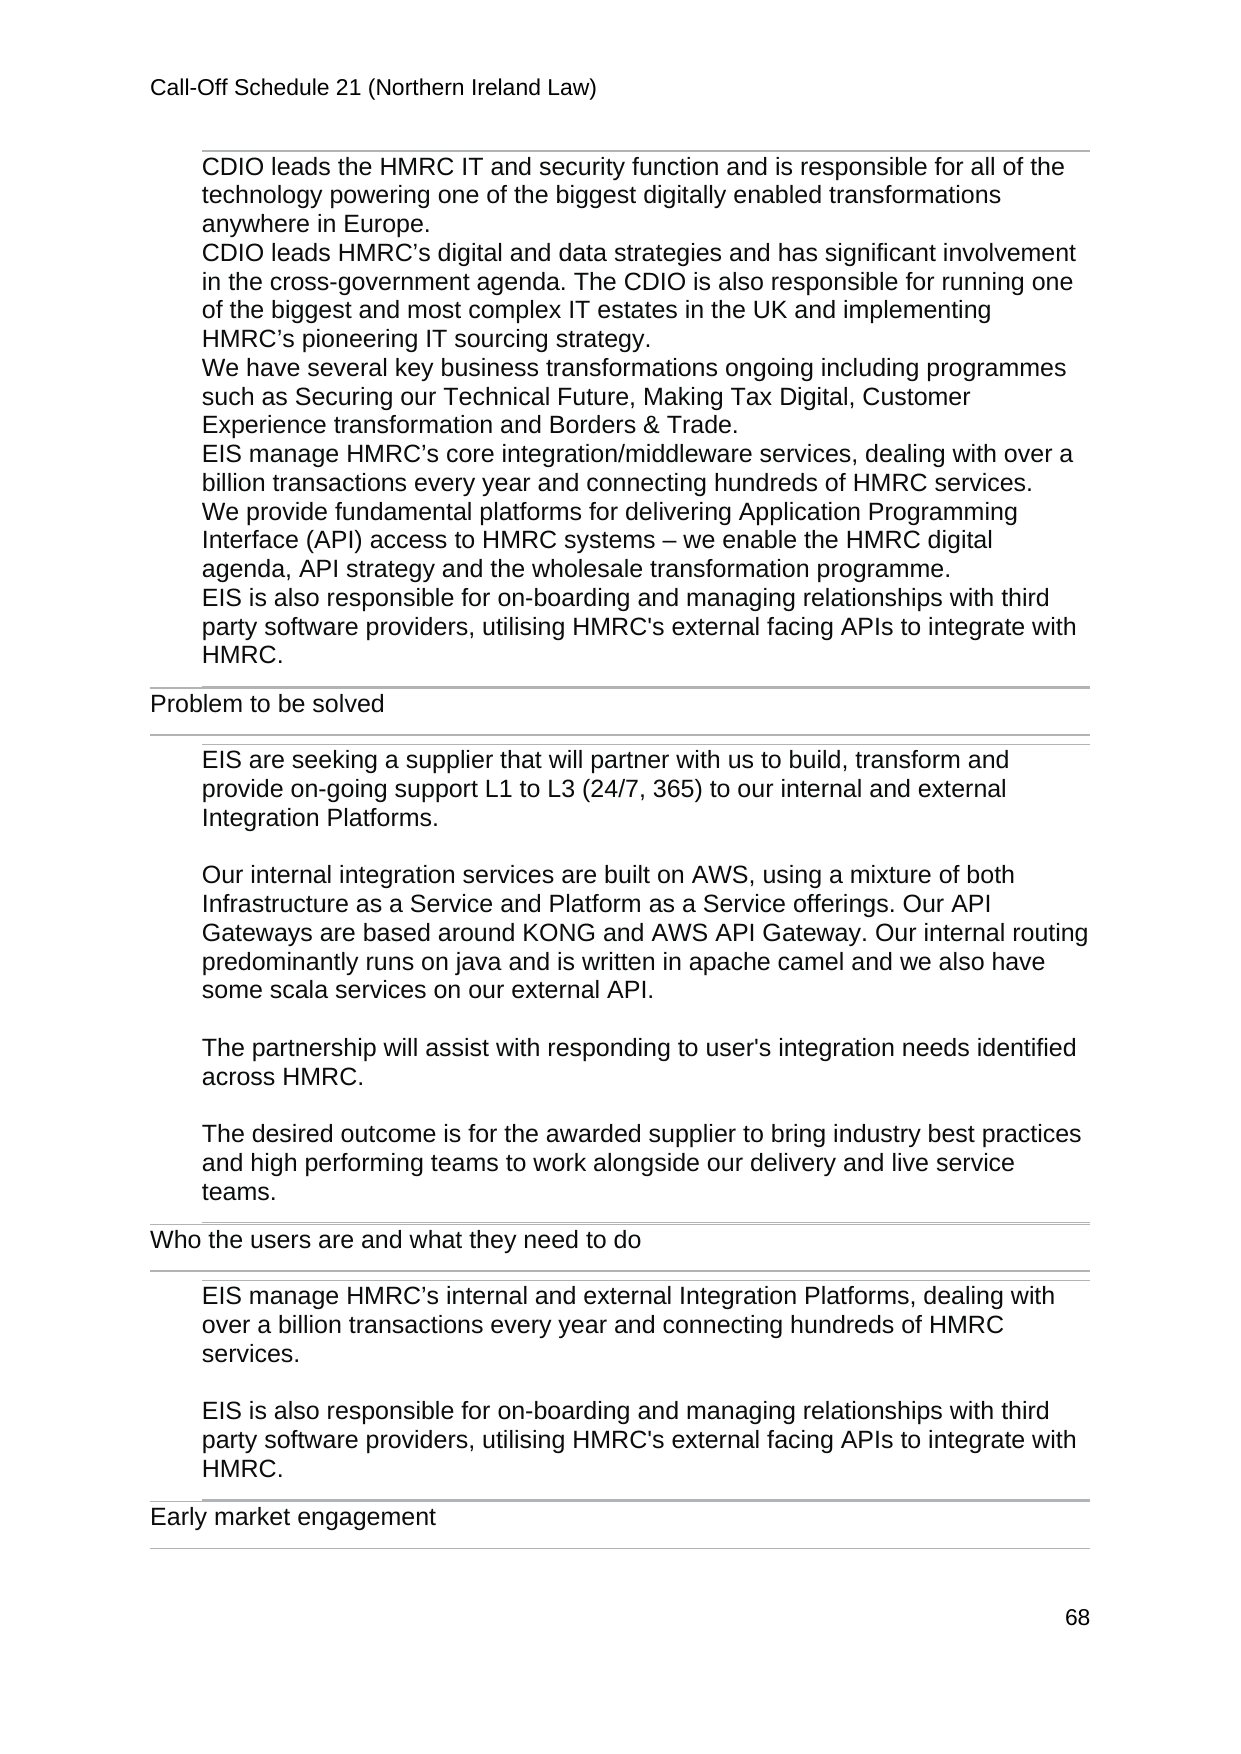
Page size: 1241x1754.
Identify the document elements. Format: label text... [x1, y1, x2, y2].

text Early market engagement [150, 1502, 1090, 1548]
text EIS are seeking a supplier that will partner with us to build, transform and provide on-going support L1 to L3 (24/7, 365) to our internal and external Integration Platforms. Our internal integration services are built on AWS, using a mixture of both Infrastructure as a Service and Platform as a Service offerings. Our API Gateways are based around KONG and AWS API Gateway. Our internal routing predominantly runs on java and is written in apache camel and we also have some scala services on our external API. The partnership will assist with responding to user's integration needs identified across HMRC. The desired outcome is for the awarded supplier to bring industry best practices and high performing teams to work alongside our delivery and live service teams. [202, 745, 1090, 1222]
text Problem to be solved [150, 689, 1090, 734]
text Who the users are and what they need to do [150, 1225, 1090, 1270]
text CDIO leads the HMRC IT and security function and is responsible for all of the technology powering one of the biggest digitally enabled transformations anywhere in Europe. CDIO leads HMRC’s digital and data strategies and has significant involvement in the cross-government agenda. The CDIO is also responsible for running one of the biggest and most complex IT estates in the UK and implementing HMRC’s pioneering IT sourcing strategy. We have several key business transformations ongoing including programmes such as Securing our Technical Future, Making Tax Digital, Customer Experience transformation and Borders & Trade. EIS manage HMRC’s core integration/middleware services, dealing with over a billion transactions every year and connecting hundreds of HMRC services. We provide fundamental platforms for delivering Application Programming Interface (API) access to HMRC systems – we enable the HMRC digital agenda, API strategy and the wholesale transformation programme. EIS is also responsible for on-boarding and managing relationships with third party software providers, utilising HMRC's external facing APIs to integrate with HMRC. [202, 152, 1090, 686]
text EIS manage HMRC’s internal and external Integration Platforms, dealing with over a billion transactions every year and connecting hundreds of HMRC services. EIS is also responsible for on-boarding and managing relationships with third party software providers, utilising HMRC's external facing APIs to integrate with HMRC. [202, 1281, 1090, 1499]
